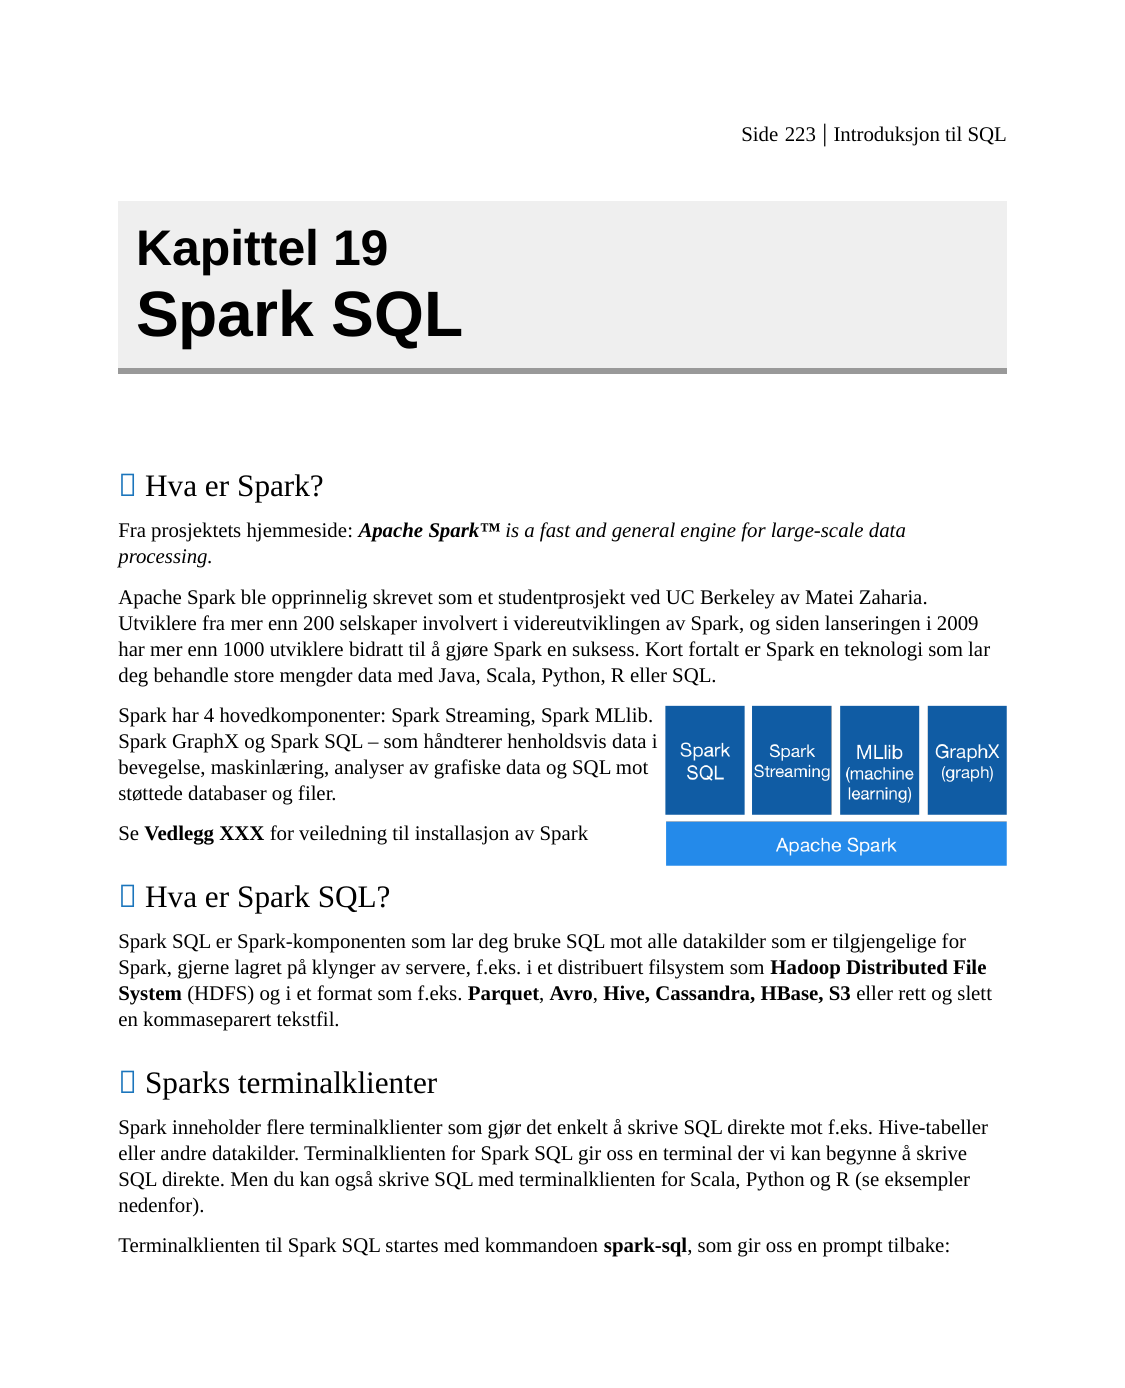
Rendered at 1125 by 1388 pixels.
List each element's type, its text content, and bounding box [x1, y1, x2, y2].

picture [665, 705, 1007, 866]
text Spark har 4 hovedkomponenter: Spark Streaming, Spark MLlib. Spark GraphX og Spark SQL – som håndterer henholdsvis data i bevegelse, maskinlæring, analyser av grafiske data og SQL mot støttede databaser og filer. [118, 703, 1007, 805]
subtitle  Hva er Spark? [118, 463, 1007, 506]
text Spark SQL er Spark-komponenten som lar deg bruke SQL mot alle datakilder som er tilgjengelige for Spark, gjerne lagret på klynger av servere, f.eks. i et distribuert filsystem som Hadoop Distributed File System (HDFS) og i et format som f.eks. Parquet, Avro, Hive, Cassandra, HBase, S3 eller rett og slett en kommaseparert tekstfil. [118, 929, 1007, 1031]
text Se Vedlegg XXX for veiledning til installasjon av Spark [118, 821, 665, 845]
text Fra prosjektets hjemmeside: Apache Spark™ is a fast and general engine for large-scale data processing. [118, 518, 1007, 568]
text Terminalklienten til Spark SQL startes med kommandoen spark-sql, som gir oss en prompt tilbake: [118, 1233, 1007, 1257]
subtitle Kapittel 19 Spark SQL [118, 201, 1007, 368]
text Apache Spark ble opprinnelig skrevet som et studentprosjekt ved UC Berkeley av Matei Zaharia. Utviklere fra mer enn 200 selskaper involvert i videreutviklingen av Spark, og siden lanseringen i 2009 har mer enn 1000 utviklere bidratt til å gjøre Spark en suksess. Kort fortalt er Spark en teknologi som lar deg behandle store mengder data med Java, Scala, Python, R eller SQL. [118, 585, 1007, 687]
subtitle  Sparks terminalklienter [118, 1060, 1007, 1103]
subtitle  Hva er Spark SQL? [118, 874, 1007, 917]
text Spark inneholder flere terminalklienter som gjør det enkelt å skrive SQL direkte mot f.eks. Hive-tabeller eller andre datakilder. Terminalklienten for Spark SQL gir oss en terminal der vi kan begynne å skrive SQL direkte. Men du kan også skrive SQL med terminalklienten for Scala, Python og R (se eksempler nedenfor). [118, 1115, 1007, 1217]
